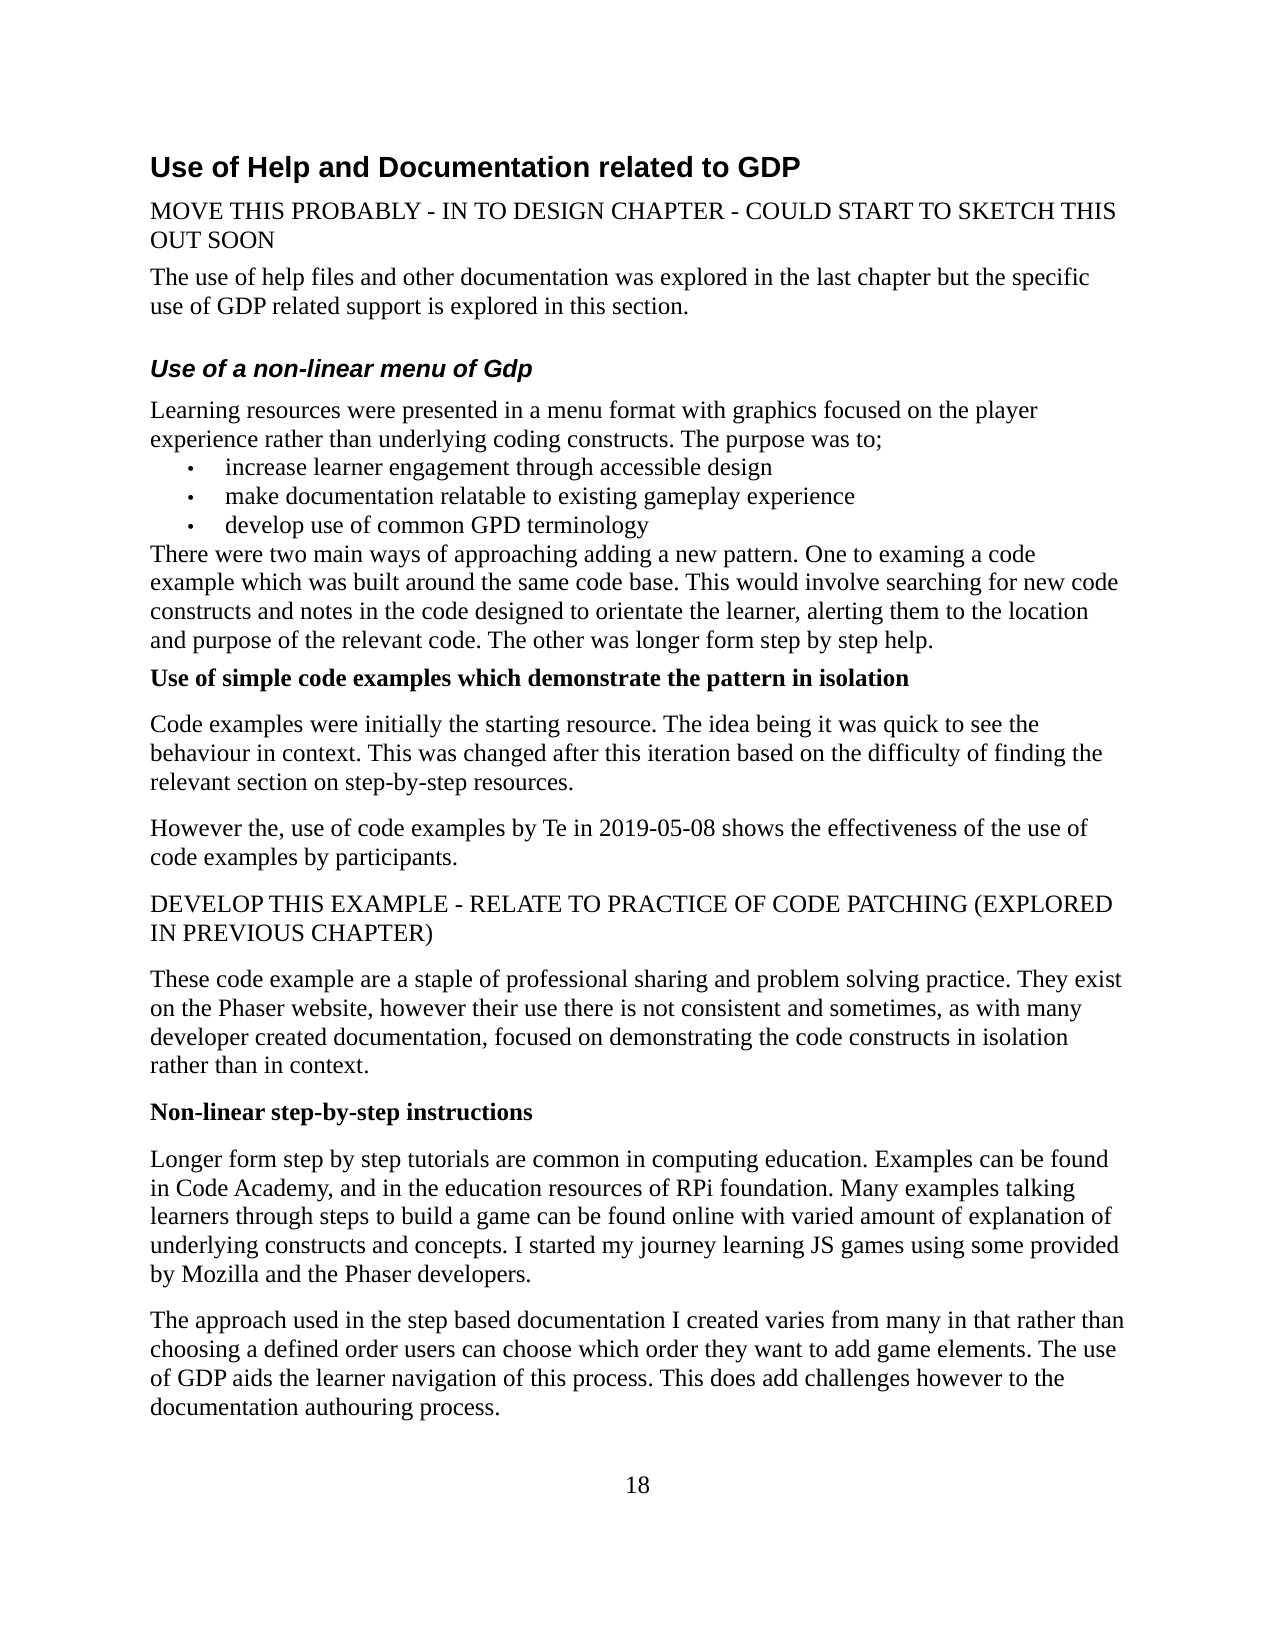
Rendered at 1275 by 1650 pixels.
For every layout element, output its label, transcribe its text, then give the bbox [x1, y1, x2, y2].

text However the, use of code examples by Te in 2019-05-08 shows the effectiveness of the use of code examples by participants. [150, 813, 1125, 871]
text DEVELOP THIS EXAMPLE - RELATE TO PRACTICE OF CODE PATCHING (EXPLORED IN PREVIOUS CHAPTER) [150, 889, 1125, 946]
list increase learner engagement through accessible design [187, 452, 1125, 481]
text Longer form step by step tutorials are common in computing education. Examples can be found in Code Academy, and in the education resources of RPi foundation. Many examples talking learners through steps to build a game can be found online with varied amount of explanation of underlying constructs and concepts. I started my journey learning JS games using some provided by Mozilla and the Phaser developers. [150, 1144, 1125, 1288]
subtitle Use of a non-linear menu of Gdp [150, 354, 1125, 382]
subtitle Use of Help and Documentation related to GDP [150, 150, 1125, 183]
list make documentation relatable to existing gameplay experience [187, 481, 1125, 510]
text There were two main ways of approaching adding a new pattern. One to examing a code example which was built around the same code base. This would involve searching for new code constructs and notes in the code designed to orientate the learner, alerting them to the location and purpose of the relevant code. The other was longer form step by step help. [150, 539, 1125, 654]
text Code examples were initially the starting resource. The idea being it was quick to see the behaviour in context. This was changed after this iteration based on the difficulty of finding the relevant section on step-by-step resources. [150, 709, 1125, 796]
text The approach used in the step based documentation I created varies from many in that rather than choosing a defined order users can choose which order they want to add game elements. The use of GDP aids the learner navigation of this process. This does add challenges however to the documentation authouring process. [150, 1306, 1125, 1421]
text Non-linear step-by-step instructions [150, 1097, 1125, 1126]
text Use of simple code examples which demonstrate the pattern in isolation [150, 663, 1125, 691]
text These code example are a staple of professional sharing and problem solving practice. They exist on the Phaser website, however their use there is not consistent and sometimes, as with many developer created documentation, focused on demonstrating the code constructs in isolation rather than in context. [150, 964, 1125, 1079]
text MOVE THIS PROBABLY - IN TO DESIGN CHAPTER - COULD START TO SKETCH THIS OUT SOON [150, 196, 1125, 253]
list develop use of common GPD terminology [187, 510, 1125, 539]
text The use of help files and other documentation was explored in the last chapter but the specific use of GDP related support is explored in this section. [150, 262, 1125, 320]
text Learning resources were presented in a menu format with graphics focused on the player experience rather than underlying coding constructs. The purpose was to; [150, 395, 1125, 452]
